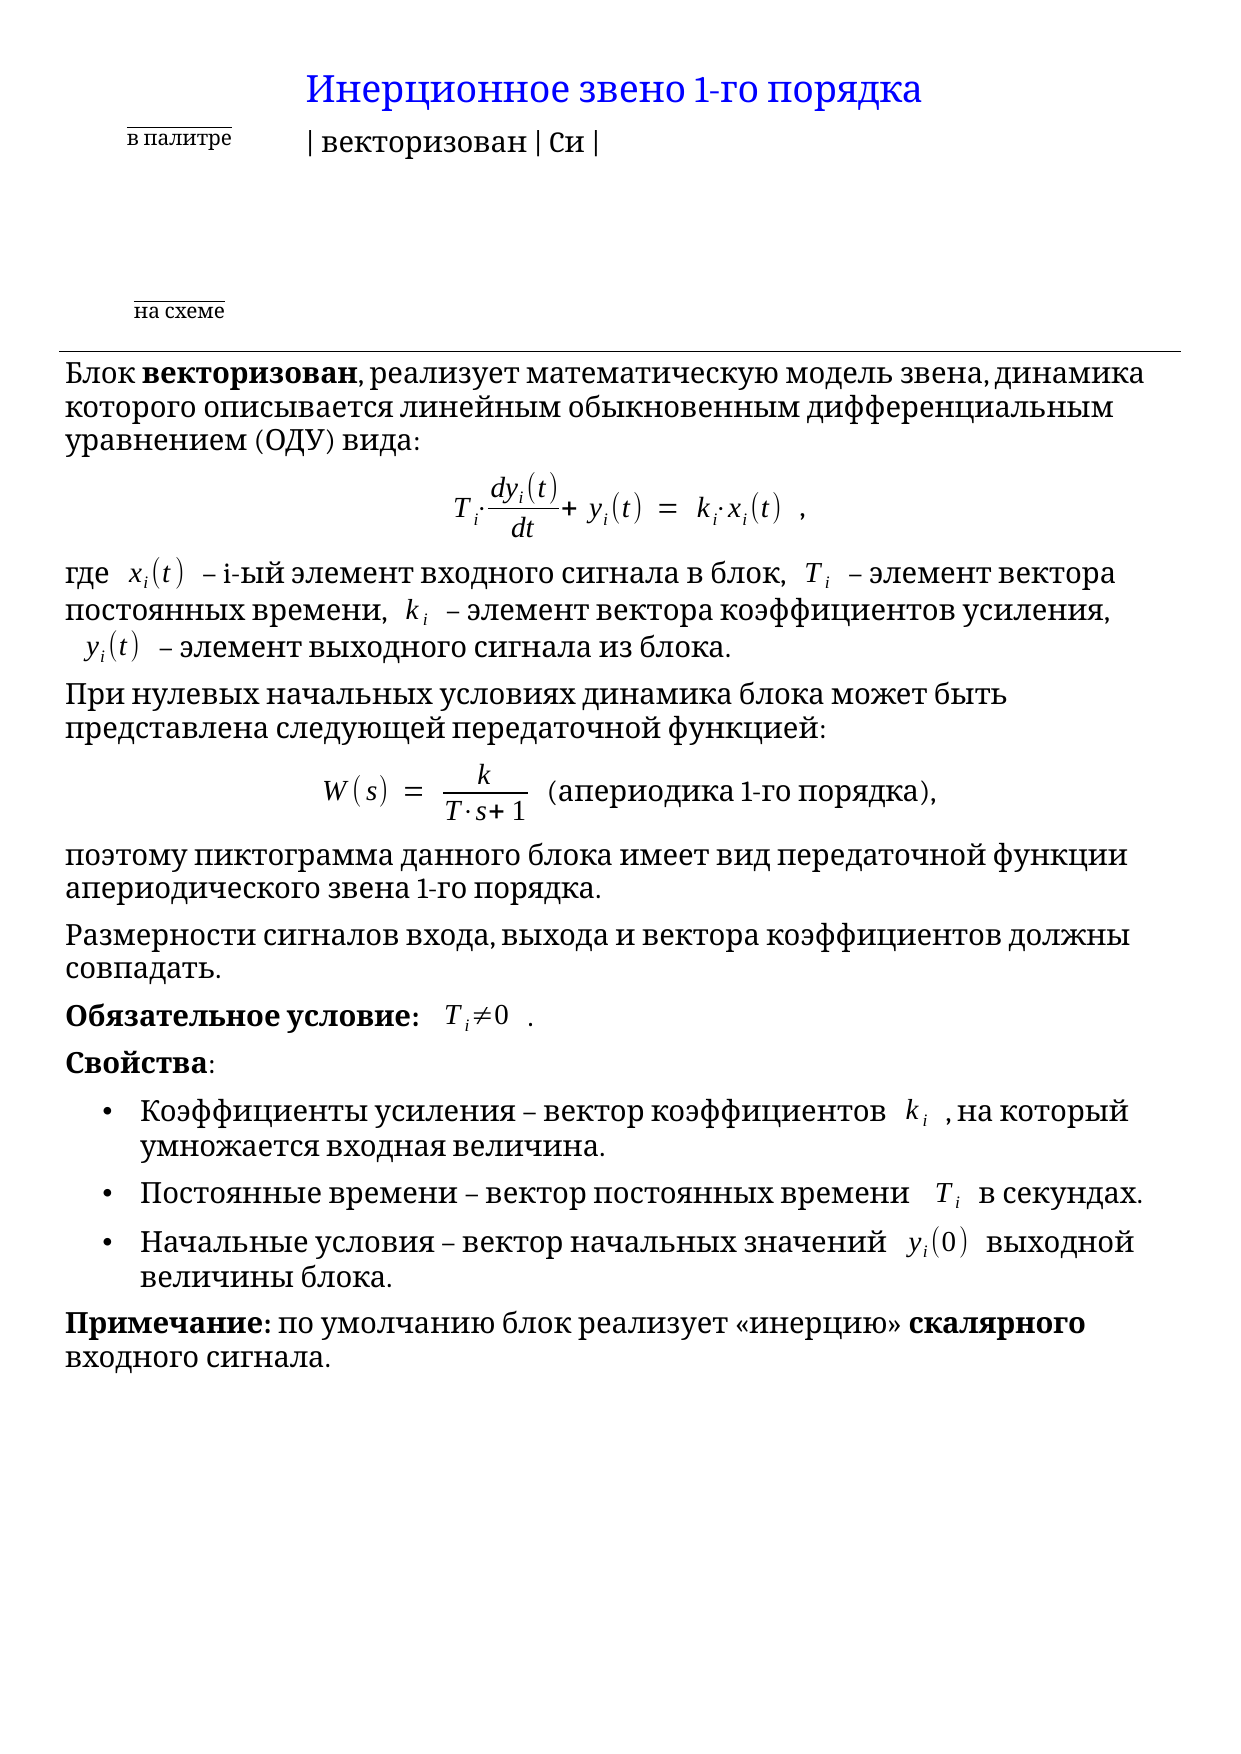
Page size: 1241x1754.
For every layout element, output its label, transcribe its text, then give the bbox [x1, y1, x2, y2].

table_header [59, 59, 299, 121]
table_cell | векторизован | Cи | [300, 121, 1181, 178]
table_cell Блок векторизован, реализует математическую модель звена, динамика которого описывается линейным обыкновенным дифференциальным уравнением (ОДУ) вида: , где– i-ый элемент входного сигнала в блок,– элемент вектора постоянных времени,– элемент вектора коэффициентов усиления,– элемент выходного сигнала из блока. При нулевых начальных условиях динамика блока может быть представлена следующей передаточной функцией: (апериодика 1-го порядка), поэтому пиктограмма данного блока имеет вид передаточной функции апериодического звена 1-го порядка. Размерности сигналов входа, выхода и вектора коэффициентов должны совпадать. Обязательное условие: . Свойства: Коэффициенты усиления – вектор коэффициентов, на который умножается входная величина. Постоянные времени – вектор постоянных времени в секундах. Начальные условия – вектор начальных значенийвыходной величины блока. Примечание: по умолчанию блок реализует «инерцию» скалярного входного сигнала. [59, 352, 1181, 1393]
table_cell [300, 178, 1181, 294]
table_cell [300, 294, 1181, 351]
table_cell [59, 178, 299, 294]
table_cell на схеме [59, 294, 299, 351]
table_header Инерционное звено 1-го порядка [300, 59, 1181, 121]
table_cell в палитре [59, 121, 299, 178]
